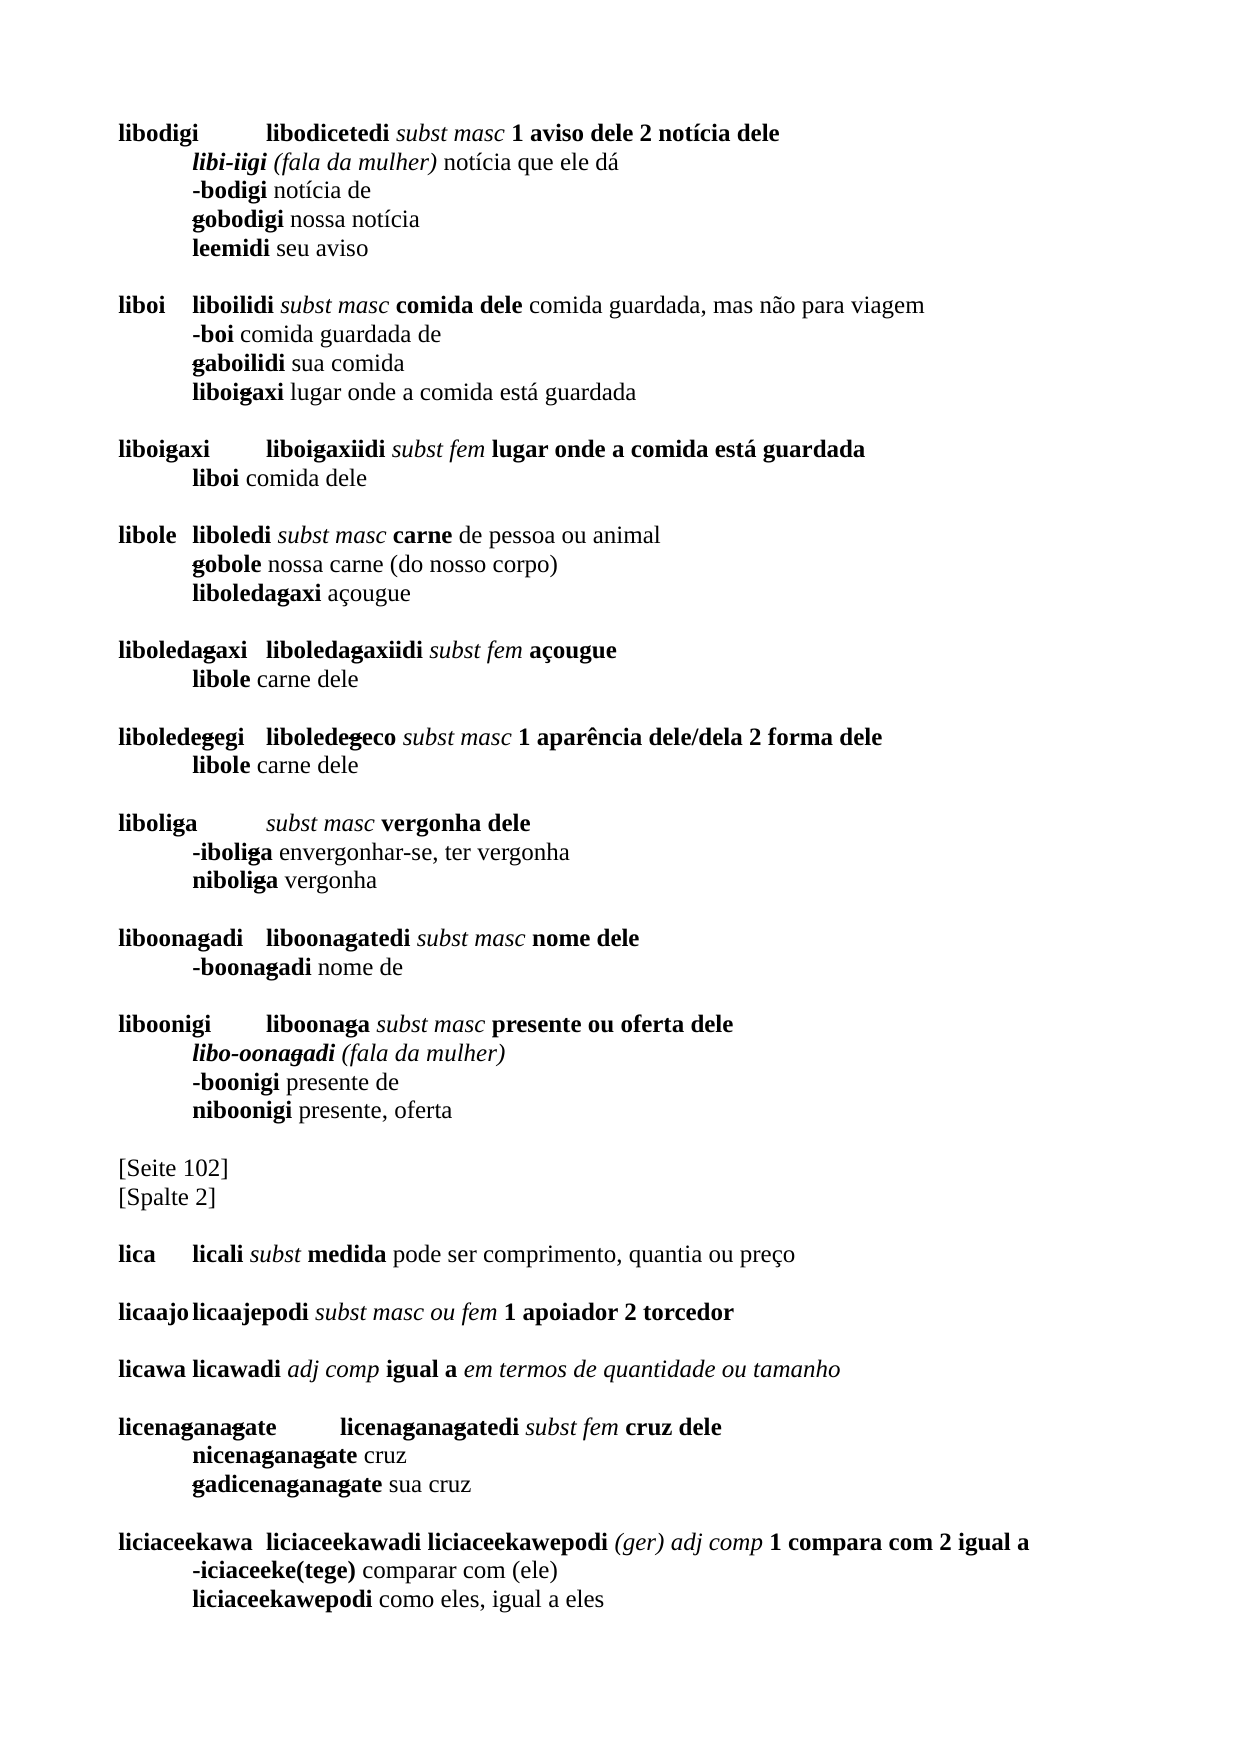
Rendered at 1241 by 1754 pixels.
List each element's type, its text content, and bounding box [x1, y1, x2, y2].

text licawa licawadi adj comp igual a em termos de quantidade ou tamanho [118, 1354, 1240, 1383]
text libodigi libodicetedi subst masc 1 aviso dele 2 notícia dele [118, 118, 1240, 147]
text liboledagaxi liboledagaxiidi subst fem açougue [118, 636, 1240, 664]
text nicenaganagate cruz [118, 1441, 1240, 1469]
text liboigaxi liboigaxiidi subst fem lugar onde a comida está guardada [118, 434, 1240, 463]
text -boonigi presente de [118, 1067, 1240, 1096]
text liboigaxi lugar onde a comida está guardada [118, 377, 1240, 406]
text -iboliga envergonhar-se, ter vergonha [118, 837, 1240, 866]
text -iciaceeke(tege) comparar com (ele) [118, 1556, 1240, 1584]
text liboonigi liboonaga subst masc presente ou oferta dele [118, 1009, 1240, 1038]
text liboi comida dele [118, 463, 1240, 492]
text lica licali subst medida pode ser comprimento, quantia ou preço [118, 1239, 1240, 1268]
text gadicenaganagate sua cruz [118, 1469, 1240, 1498]
text gaboilidi sua comida [118, 348, 1240, 377]
text libole carne dele [118, 664, 1240, 693]
text niboonigi presente, oferta [118, 1096, 1240, 1124]
text libole liboledi subst masc carne de pessoa ou animal [118, 521, 1240, 549]
text [Spalte 2] [118, 1182, 1240, 1211]
text -boi comida guardada de [118, 319, 1240, 348]
text liboi liboilidi subst masc comida dele comida guardada, mas não para viagem [118, 291, 1240, 319]
text liboledagaxi açougue [118, 578, 1240, 607]
text libole carne dele [118, 751, 1240, 779]
text gobodigi nossa notícia [118, 204, 1240, 233]
text niboliga vergonha [118, 866, 1240, 894]
text libi-iigi (fala da mulher) notícia que ele dá [118, 147, 1240, 176]
text liciaceekawepodi como eles, igual a eles [118, 1584, 1240, 1613]
text licaajo licaajepodi subst masc ou fem 1 apoiador 2 torcedor [118, 1297, 1240, 1326]
text liciaceekawa liciaceekawadi liciaceekawepodi (ger) adj comp 1 compara com 2 igual a [118, 1527, 1240, 1556]
text liboonagadi liboonagatedi subst masc nome dele [118, 923, 1240, 952]
text gobole nossa carne (do nosso corpo) [118, 549, 1240, 578]
text -bodigi notícia de [118, 176, 1240, 204]
text libo-oonagadi (fala da mulher) [118, 1038, 1240, 1067]
text -boonagadi nome de [118, 952, 1240, 981]
text liboliga subst masc vergonha dele [118, 808, 1240, 837]
text leemidi seu aviso [118, 233, 1240, 262]
text [Seite 102] [118, 1153, 1240, 1182]
text licenaganagate licenaganagatedi subst fem cruz dele [118, 1412, 1240, 1441]
text liboledegegi liboledegeco subst masc 1 aparência dele/dela 2 forma dele [118, 722, 1240, 751]
